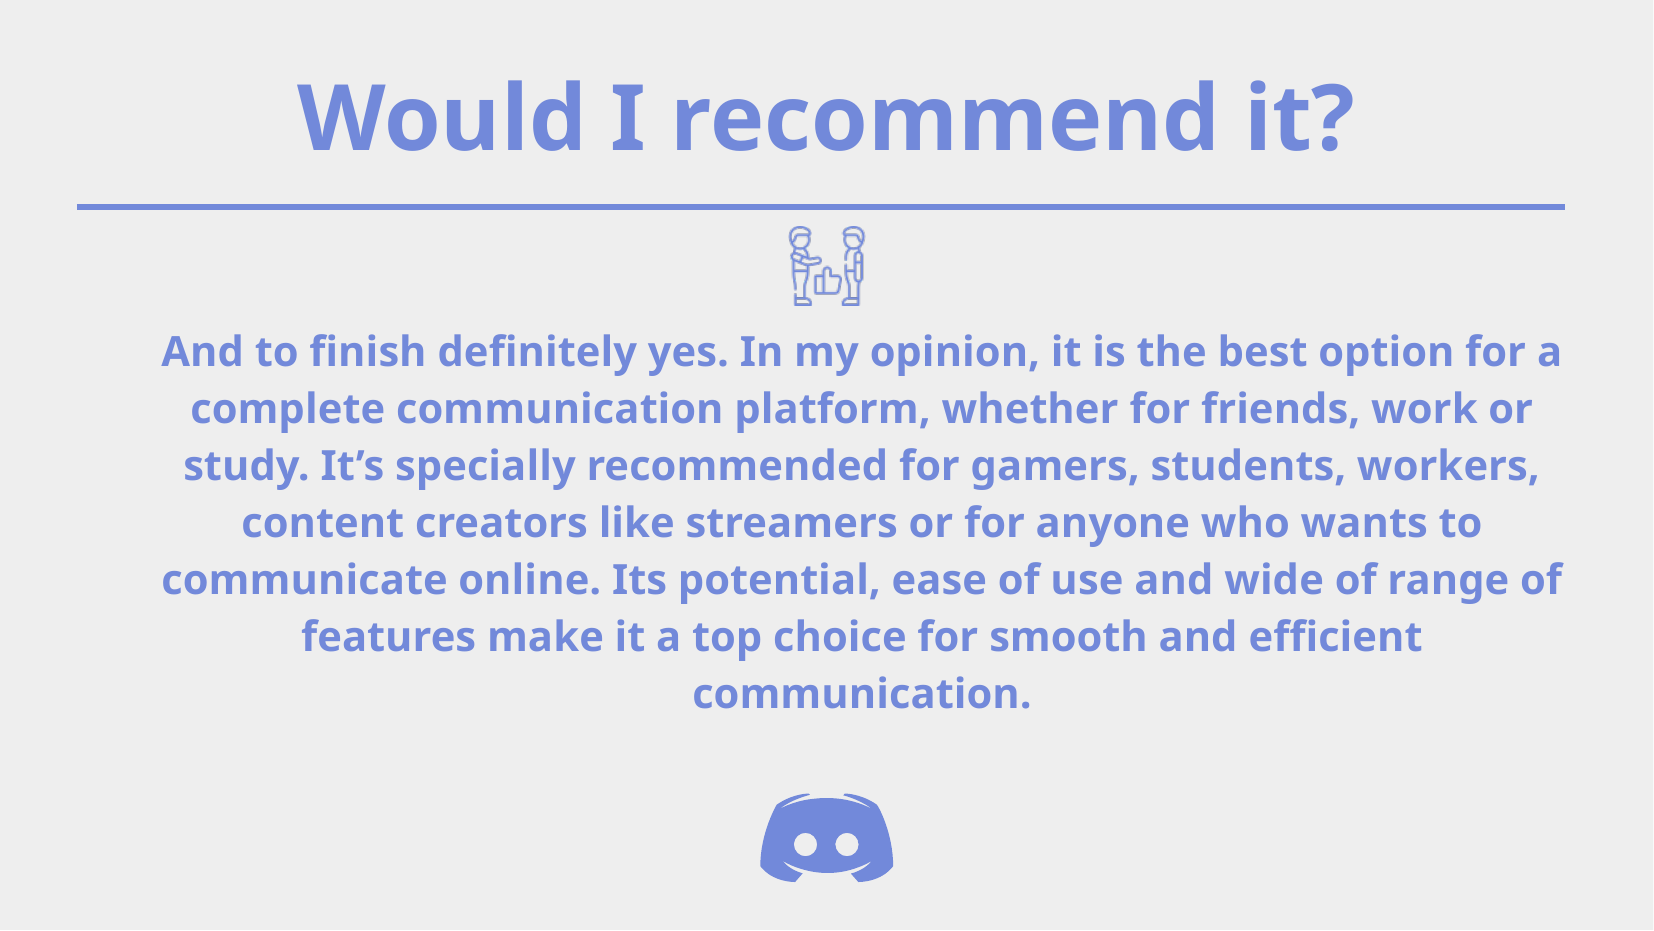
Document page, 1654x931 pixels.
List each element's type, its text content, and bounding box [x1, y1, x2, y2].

picture [760, 793, 894, 883]
list And to finish definitely yes. In my opinion, it is the best option for a complete communication platform, whether for friends, work or study. It’s specially recommended for gamers, students, workers, content creators like streamers or for anyone who wants to communicate online. Its potential, ease of use and wide of range of features make it a top choice for smooth and efficient communication. [82, 217, 1571, 758]
picture [787, 226, 867, 306]
title Would I recommend it? [82, 37, 1571, 193]
